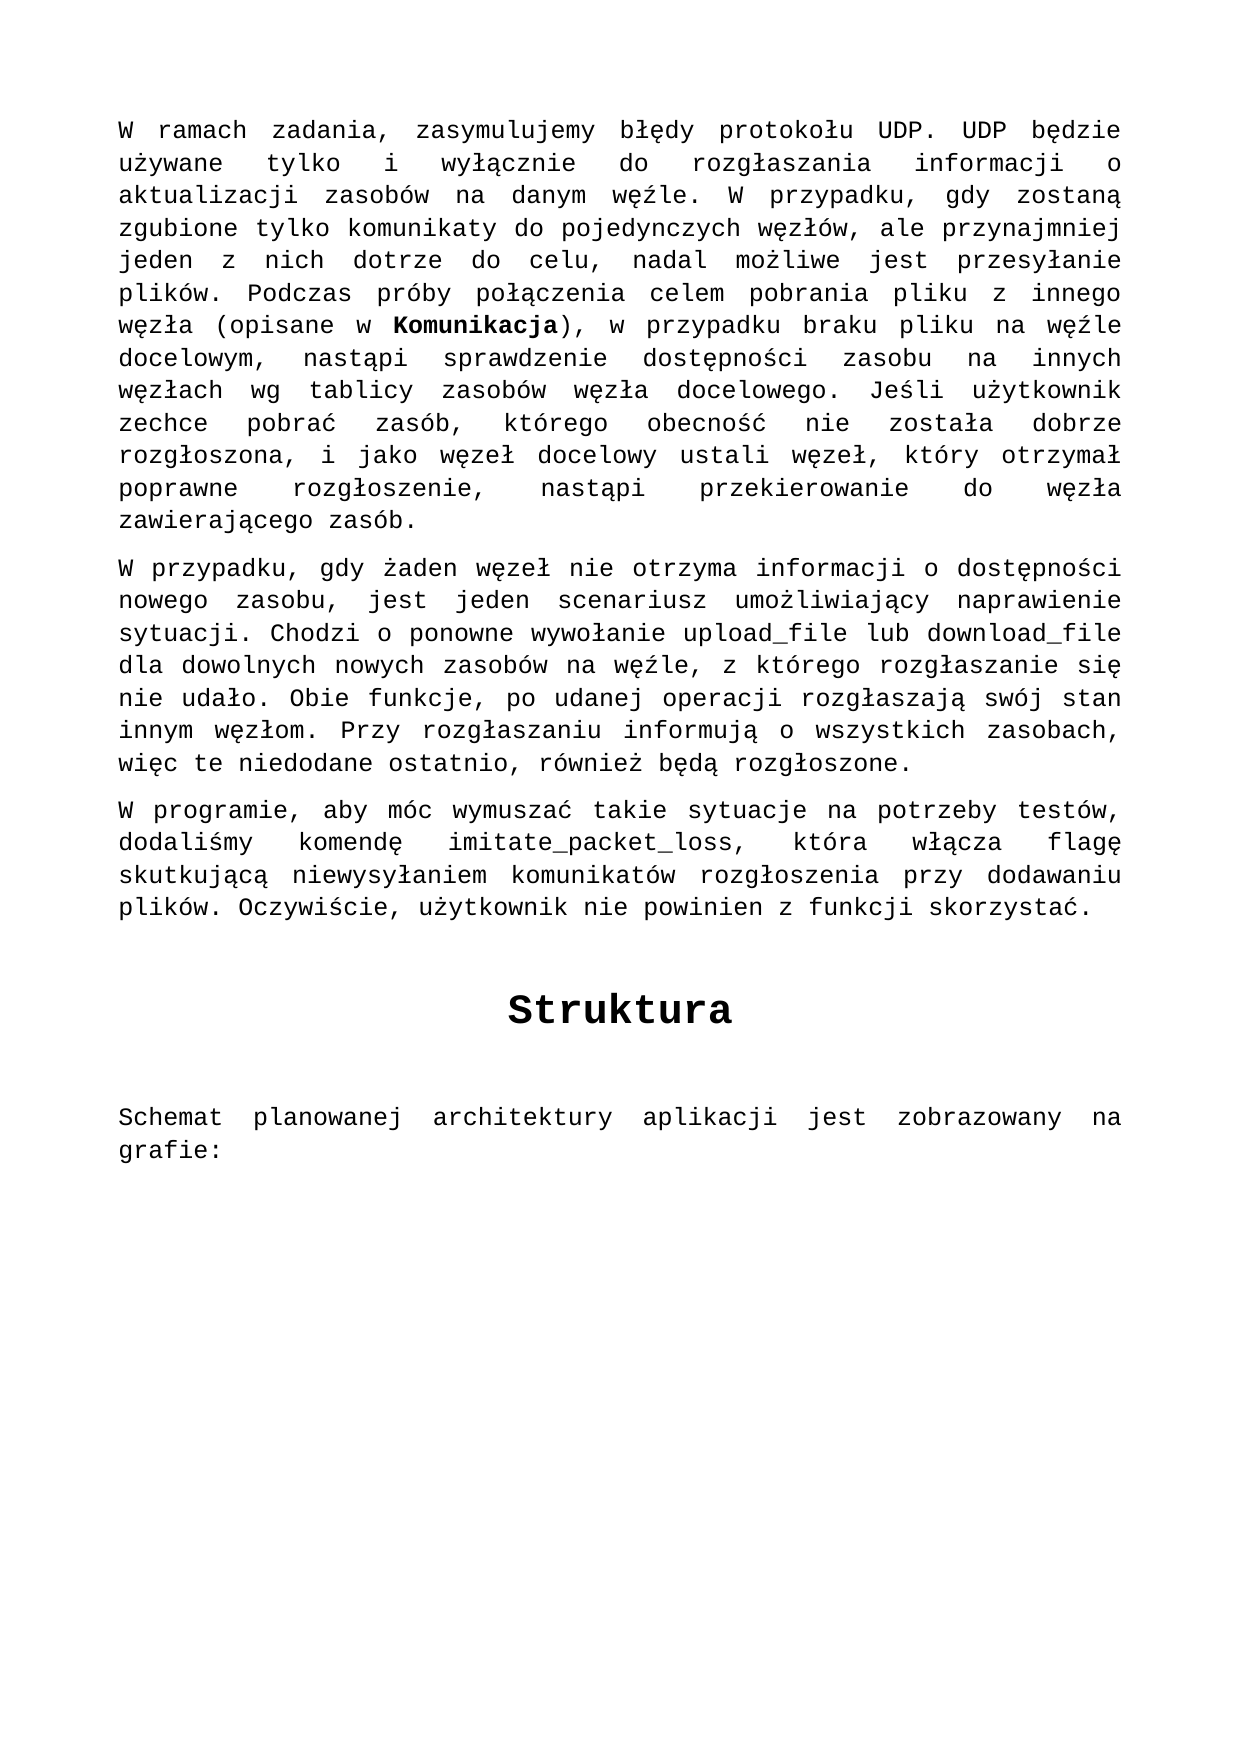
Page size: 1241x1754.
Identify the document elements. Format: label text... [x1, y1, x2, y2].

text Schemat planowanej architektury aplikacji jest zobrazowany na grafie: [118, 1105, 1122, 1166]
text W programie, aby móc wymuszać takie sytuacje na potrzeby testów, dodaliśmy komendę imitate_packet_loss, która włącza flagę skutkującą niewysyłaniem komunikatów rozgłoszenia przy dodawaniu plików. Oczywiście, użytkownik nie powinien z funkcji skorzystać. [118, 797, 1122, 923]
text W ramach zadania, zasymulujemy błędy protokołu UDP. UDP będzie używane tylko i wyłącznie do rozgłaszania informacji o aktualizacji zasobów na danym węźle. W przypadku, gdy zostaną zgubione tylko komunikaty do pojedynczych węzłów, ale przynajmniej jeden z nich dotrze do celu, nadal możliwe jest przesyłanie plików. Podczas próby połączenia celem pobrania pliku z innego węzła (opisane w Komunikacja), w przypadku braku pliku na węźle docelowym, nastąpi sprawdzenie dostępności zasobu na innych węzłach wg tablicy zasobów węzła docelowego. Jeśli użytkownik zechce pobrać zasób, którego obecność nie została dobrze rozgłoszona, i jako węzeł docelowy ustali węzeł, który otrzymał poprawne rozgłoszenie, nastąpi przekierowanie do węzła zawierającego zasób. [118, 118, 1122, 536]
text W przypadku, gdy żaden węzeł nie otrzyma informacji o dostępności nowego zasobu, jest jeden scenariusz umożliwiający naprawienie sytuacji. Chodzi o ponowne wywołanie upload_file lub download_file dla dowolnych nowych zasobów na węźle, z którego rozgłaszanie się nie udało. Obie funkcje, po udanej operacji rozgłaszają swój stan innym węzłom. Przy rozgłaszaniu informują o wszystkich zasobach, więc te niedodane ostatnio, również będą rozgłoszone. [118, 555, 1122, 778]
text Struktura [118, 989, 1122, 1036]
